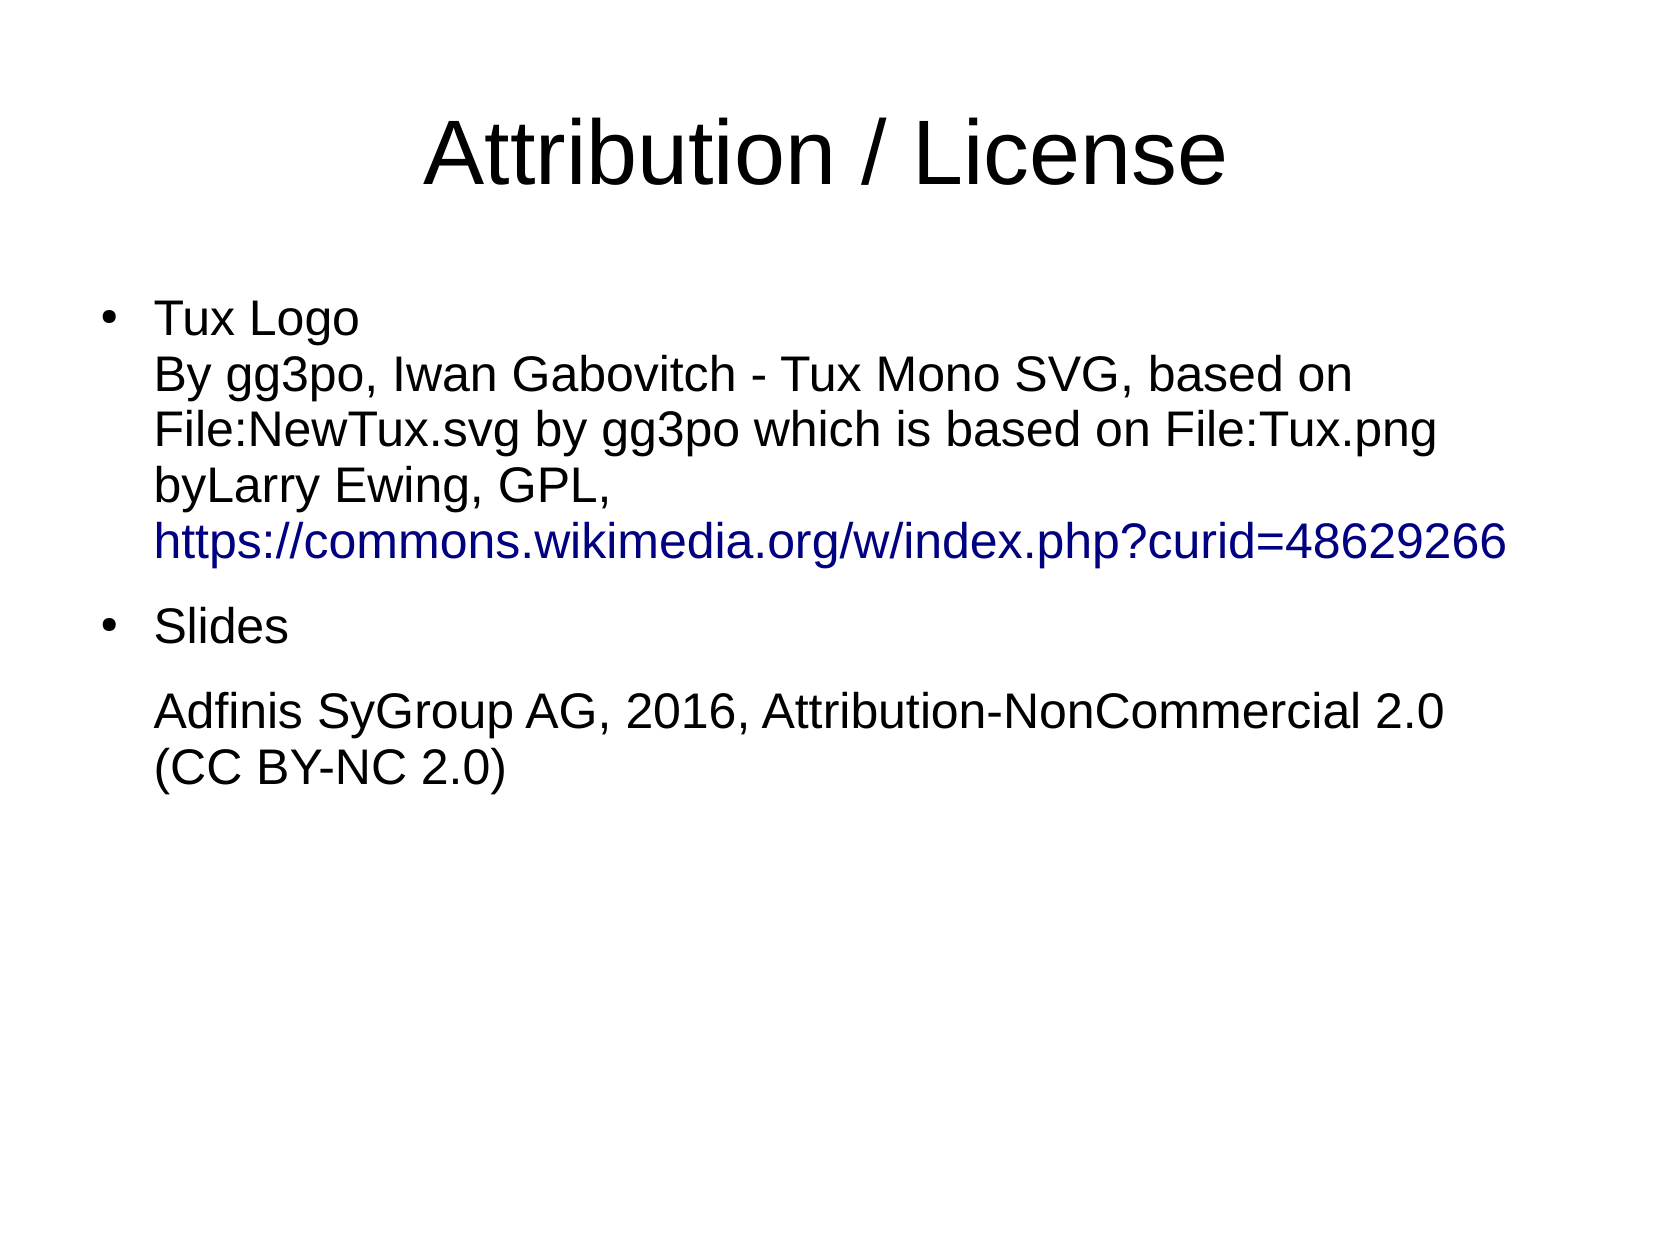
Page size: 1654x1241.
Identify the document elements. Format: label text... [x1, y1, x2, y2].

list Tux Logo By gg3po, Iwan Gabovitch - Tux Mono SVG, based on File:NewTux.svg by gg3po which is based on File:Tux.png byLarry Ewing, GPL, https://commons.wikimedia.org/w/index.php?curid=48629266 Slides Adfinis SyGroup AG, 2016, Attribution-NonCommercial 2.0 (CC BY-NC 2.0) [82, 290, 1571, 1010]
title Attribution / License [82, 49, 1571, 257]
